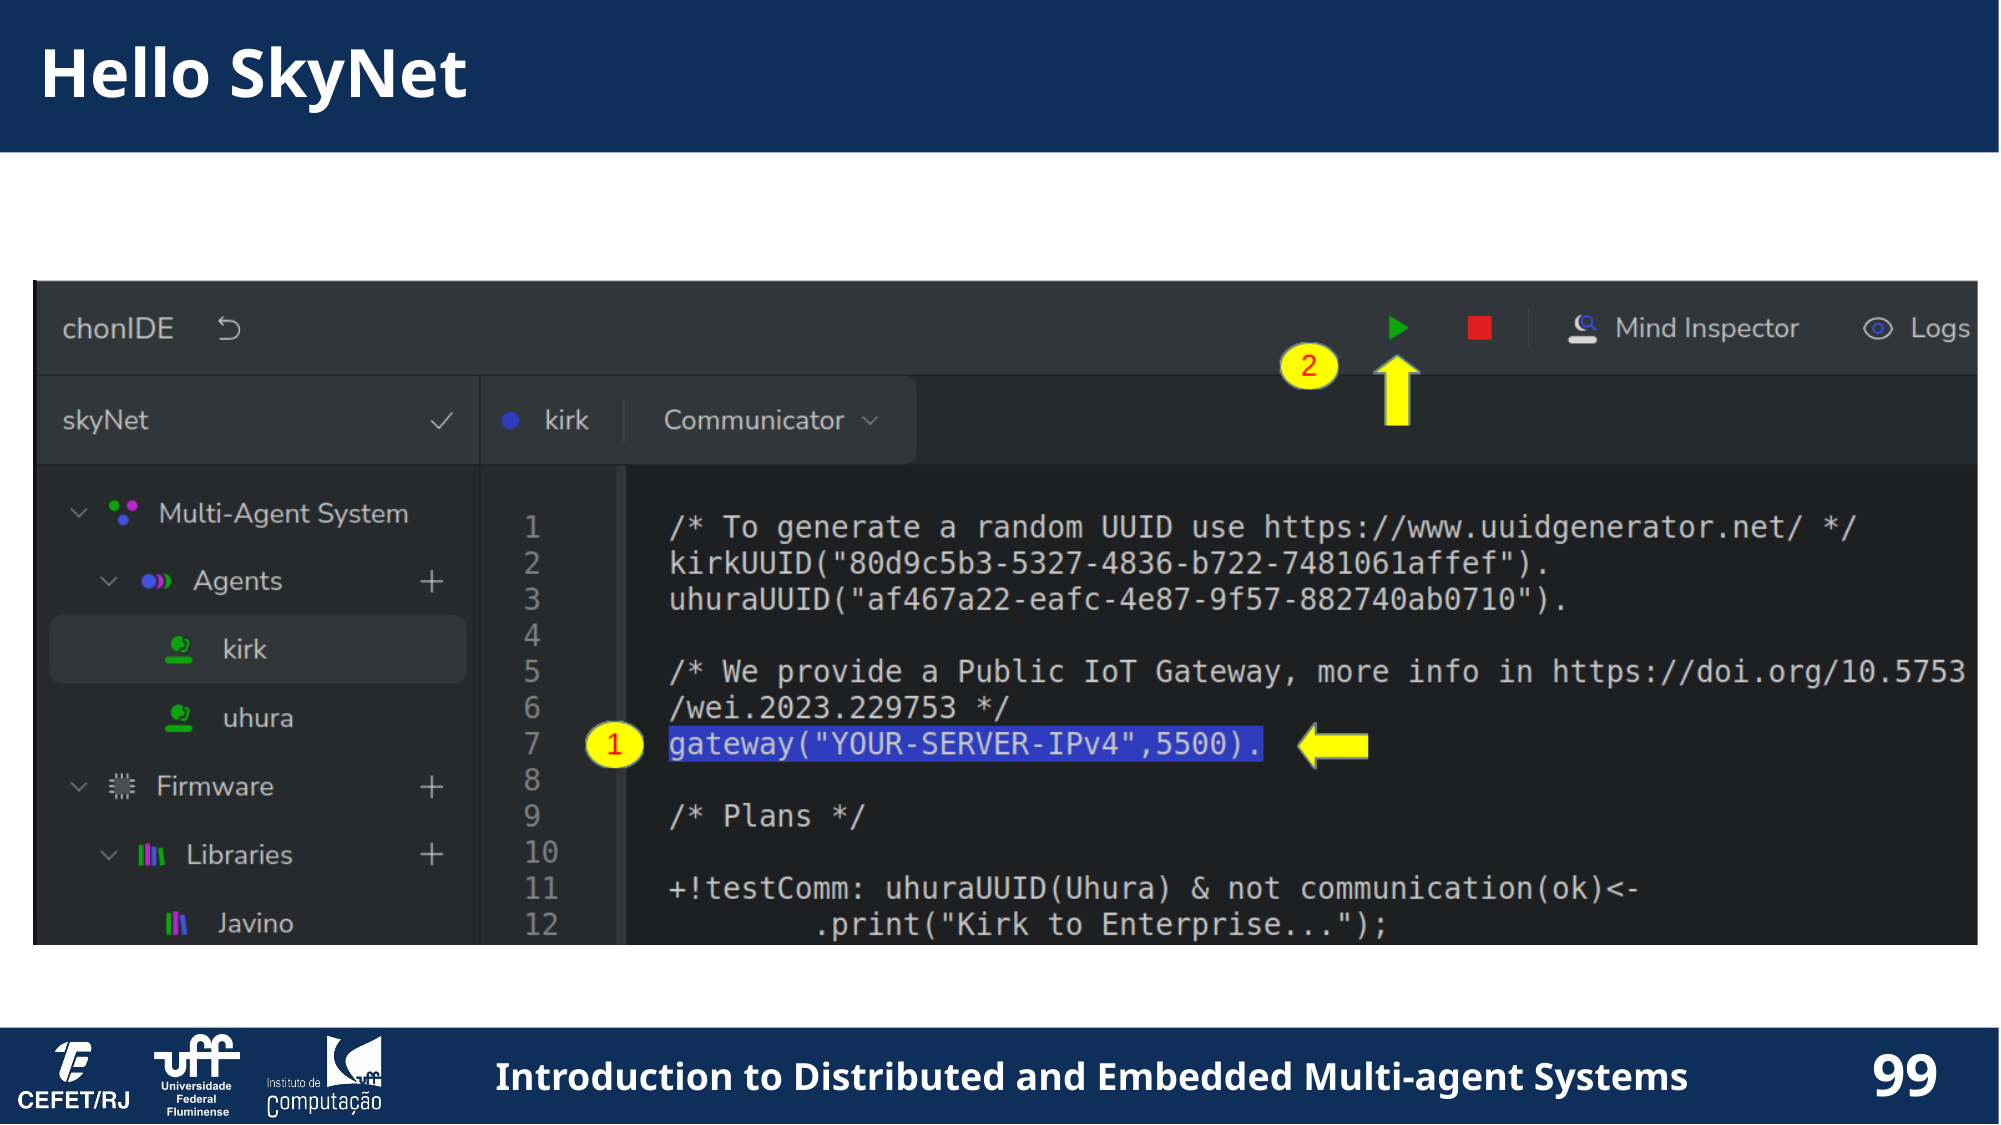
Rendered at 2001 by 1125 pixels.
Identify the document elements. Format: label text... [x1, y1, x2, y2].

picture [153, 1033, 241, 1121]
picture [18, 1021, 129, 1125]
picture [33, 280, 1978, 945]
text_box Hello SkyNet [25, 23, 1999, 119]
picture [265, 1033, 383, 1118]
